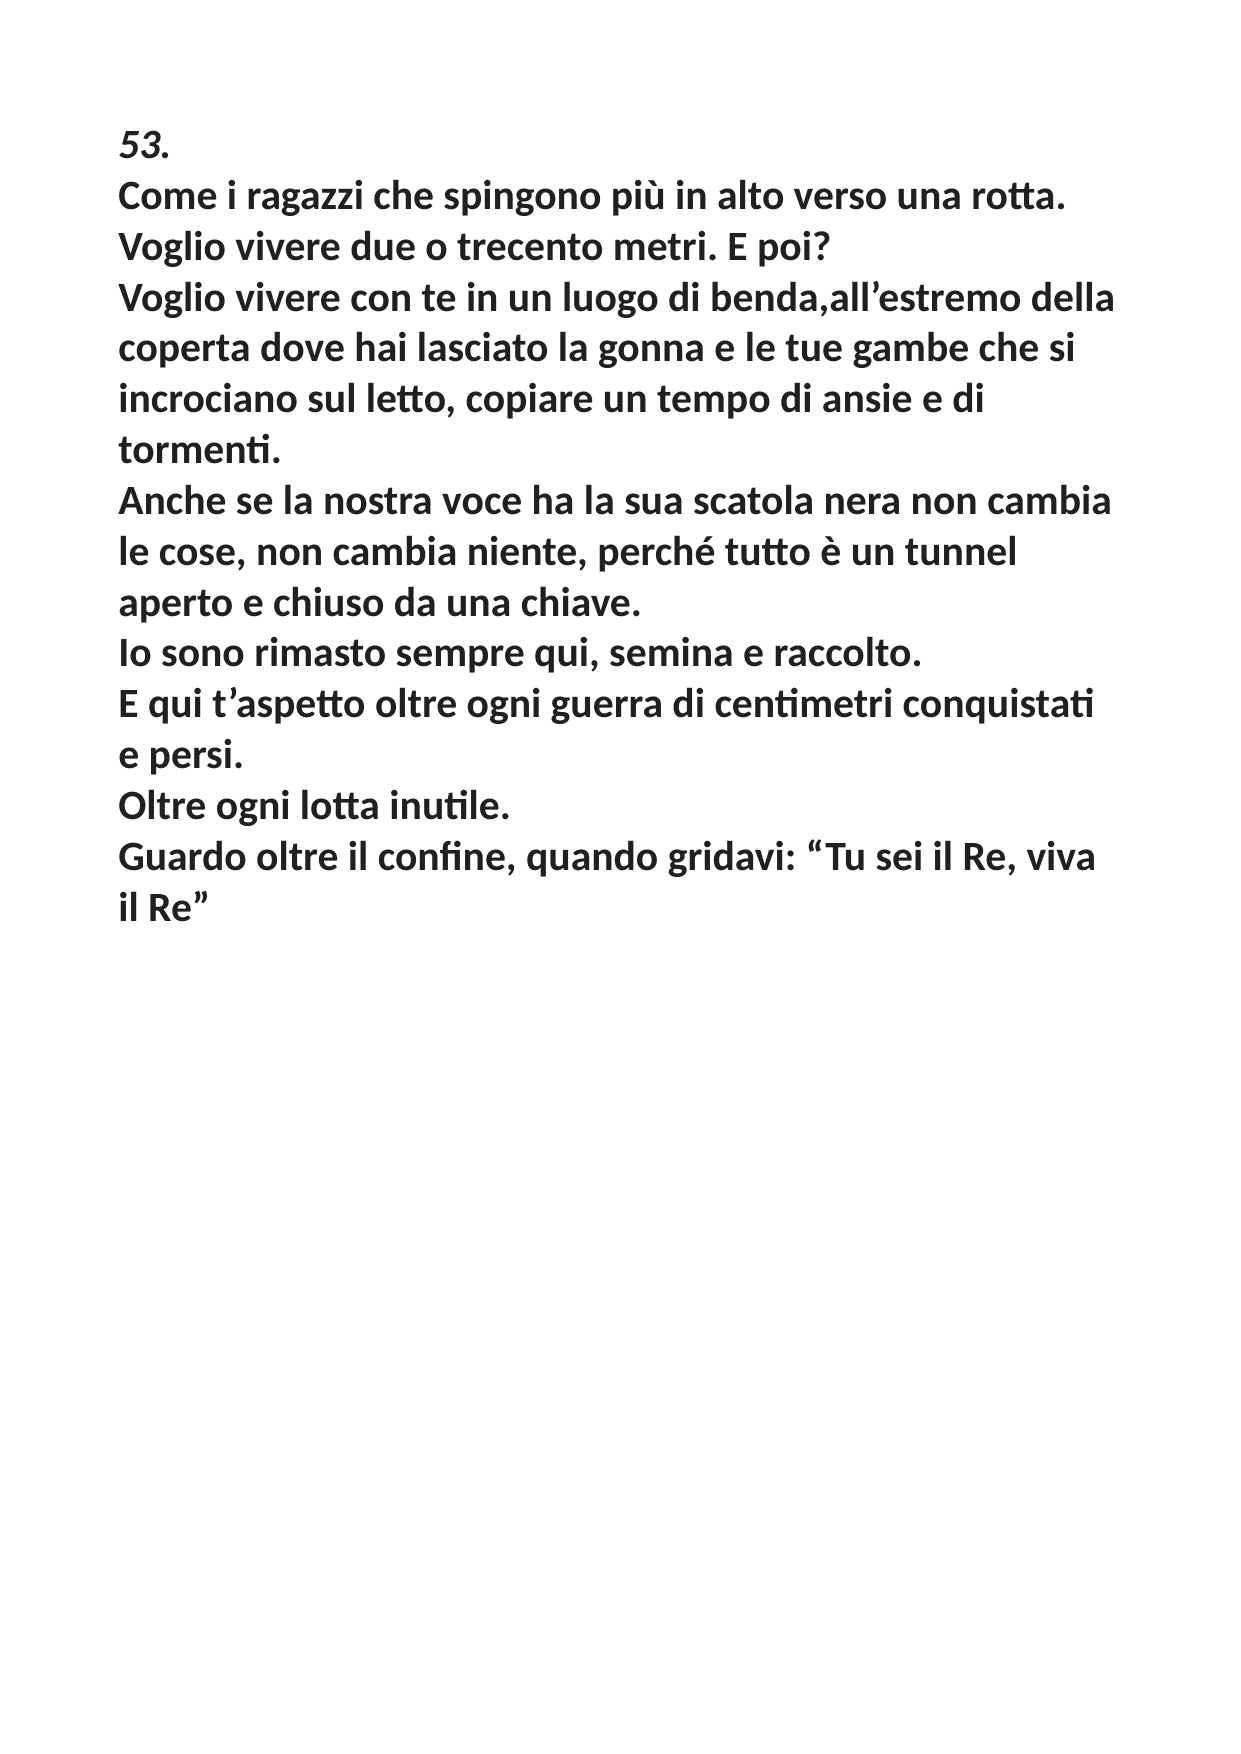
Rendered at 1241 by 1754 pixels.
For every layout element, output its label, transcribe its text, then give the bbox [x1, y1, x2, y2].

text 53. [118, 118, 1122, 169]
text Oltre ogni lotta inutile. [118, 779, 1122, 830]
text E qui t’aspetto oltre ogni guerra di centimetri conquistati e persi. [118, 677, 1122, 779]
text Voglio vivere con te in un luogo di benda,all’estremo della coperta dove hai lasciato la gonna e le tue gambe che si incrociano sul letto, copiare un tempo di ansie e di tormenti. [118, 271, 1122, 474]
text Anche se la nostra voce ha la sua scatola nera non cambia le cose, non cambia niente, perché tutto è un tunnel aperto e chiuso da una chiave. [118, 474, 1122, 626]
text Come i ragazzi che spingono più in alto verso una rotta. Voglio vivere due o trecento metri. E poi? [118, 169, 1122, 271]
text Guardo oltre il confine, quando gridavi: “Tu sei il Re, viva il Re” [118, 830, 1122, 931]
text Io sono rimasto sempre qui, semina e raccolto. [118, 626, 1122, 677]
